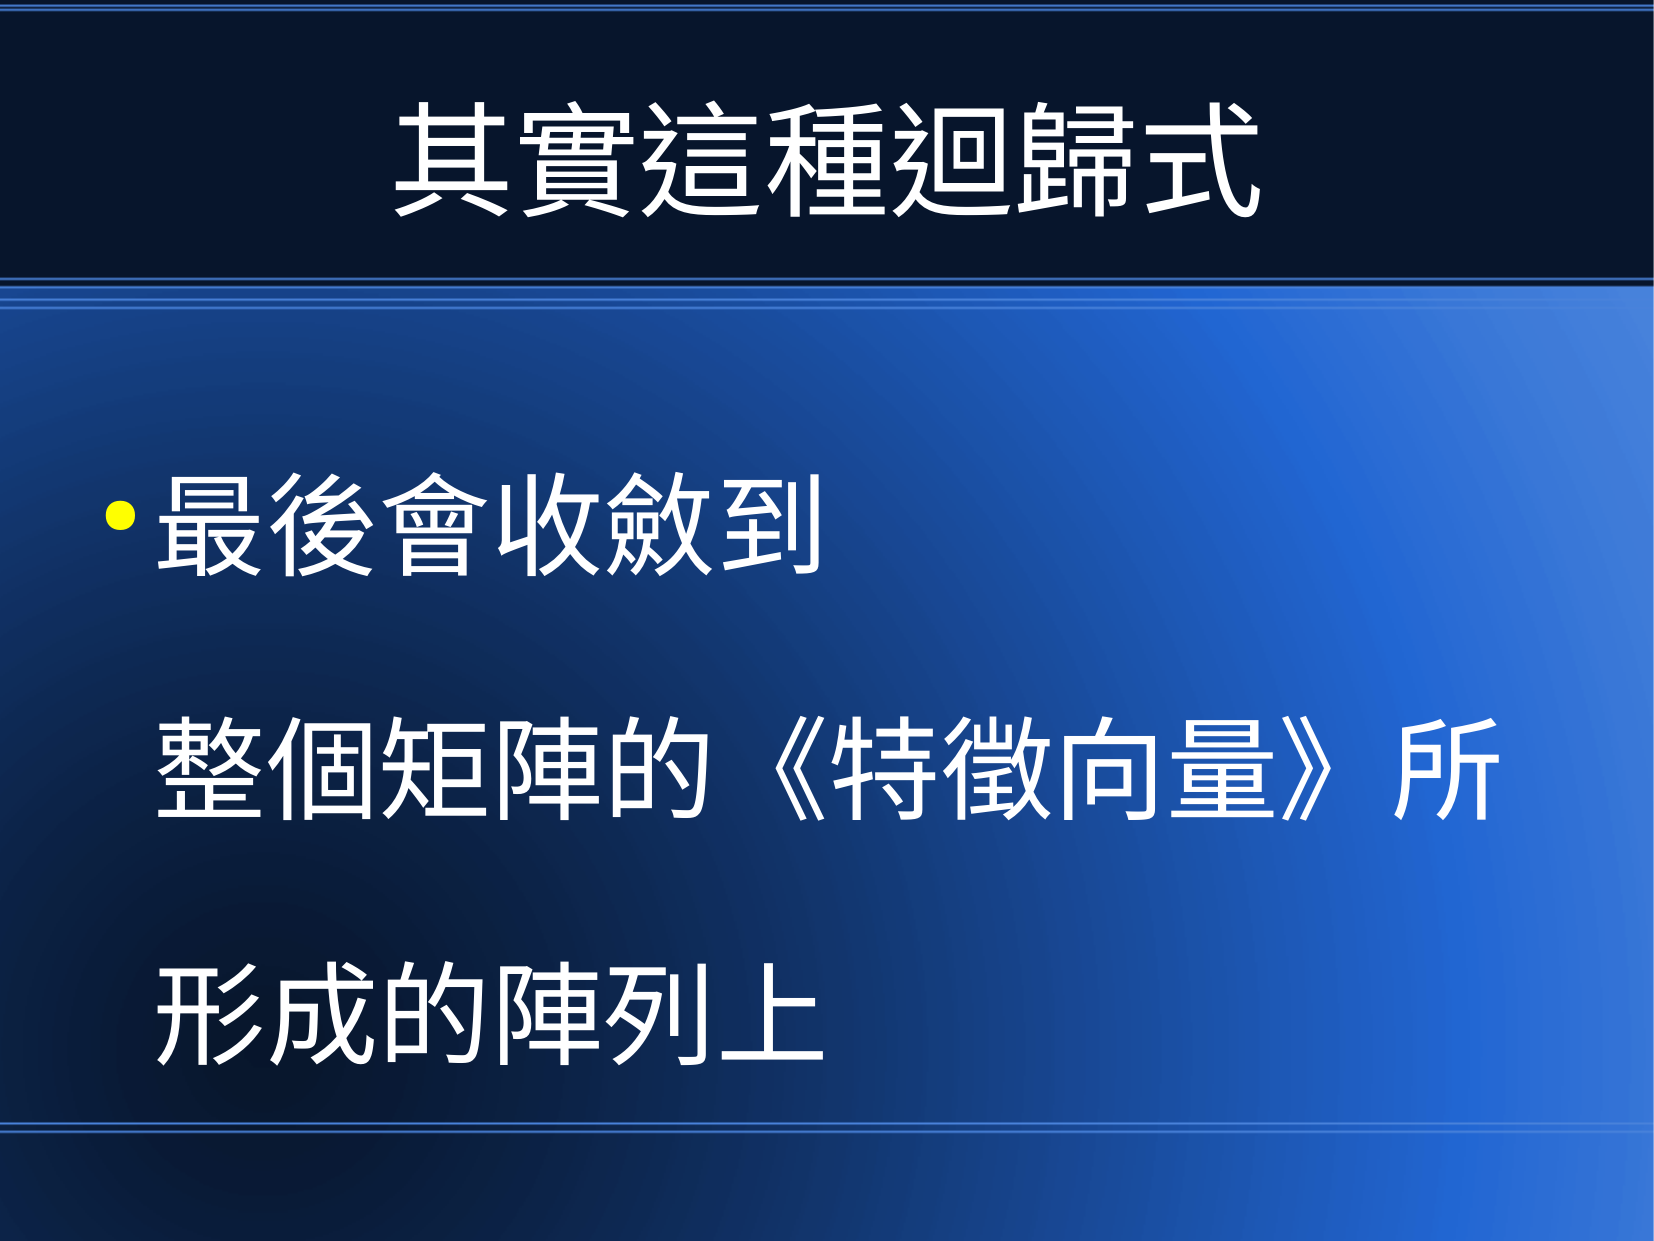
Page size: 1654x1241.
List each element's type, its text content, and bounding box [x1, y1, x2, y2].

title 其實這種迴歸式 [82, 49, 1571, 257]
picture [0, 0, 1654, 1241]
list 最後會收斂到 整個矩陣的《特徵向量》所形成的陣列上 [82, 355, 1571, 1241]
